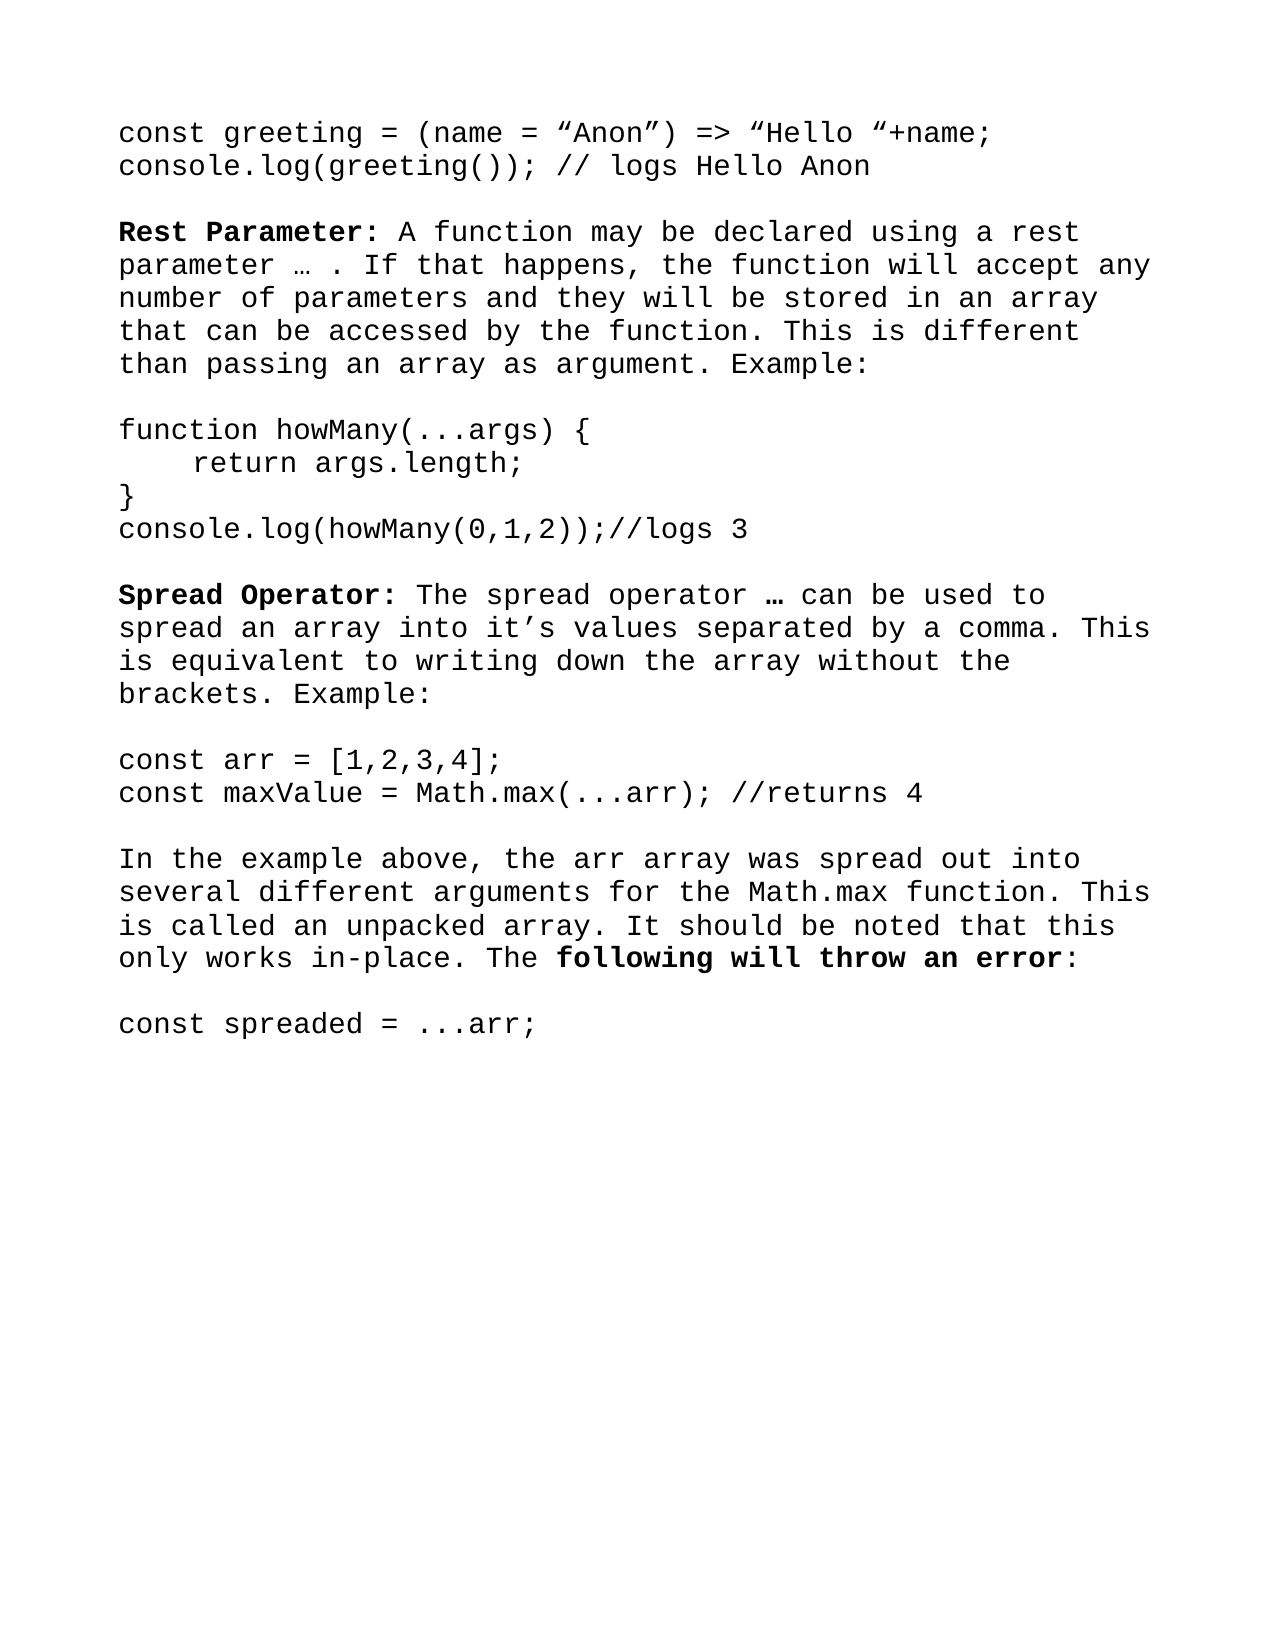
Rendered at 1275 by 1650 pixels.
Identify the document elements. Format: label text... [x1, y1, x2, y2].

text return args.length; [118, 448, 1157, 481]
text const greeting = (name = “Anon”) => “Hello “+name; [118, 118, 1157, 151]
text const arr = [1,2,3,4]; [118, 746, 1157, 778]
text function howMany(...args) { [118, 415, 1157, 448]
text } [118, 481, 1157, 514]
text console.log(howMany(0,1,2));//logs 3 [118, 514, 1157, 547]
text console.log(greeting()); // logs Hello Anon [118, 151, 1157, 184]
text In the example above, the arr array was spread out into several different arguments for the Math.max function. This is called an unpacked array. It should be noted that this only works in-place. The following will throw an error: [118, 844, 1157, 977]
text const spreaded = ...arr; [118, 1010, 1157, 1043]
text const maxValue = Math.max(...arr); //returns 4 [118, 778, 1157, 812]
text Rest Parameter: A function may be declared using a rest parameter … . If that happens, the function will accept any number of parameters and they will be stored in an array that can be accessed by the function. This is different than passing an array as argument. Example: [118, 217, 1157, 382]
text Spread Operator: The spread operator … can be used to spread an array into it’s values separated by a comma. This is equivalent to writing down the array without the brackets. Example: [118, 580, 1157, 712]
